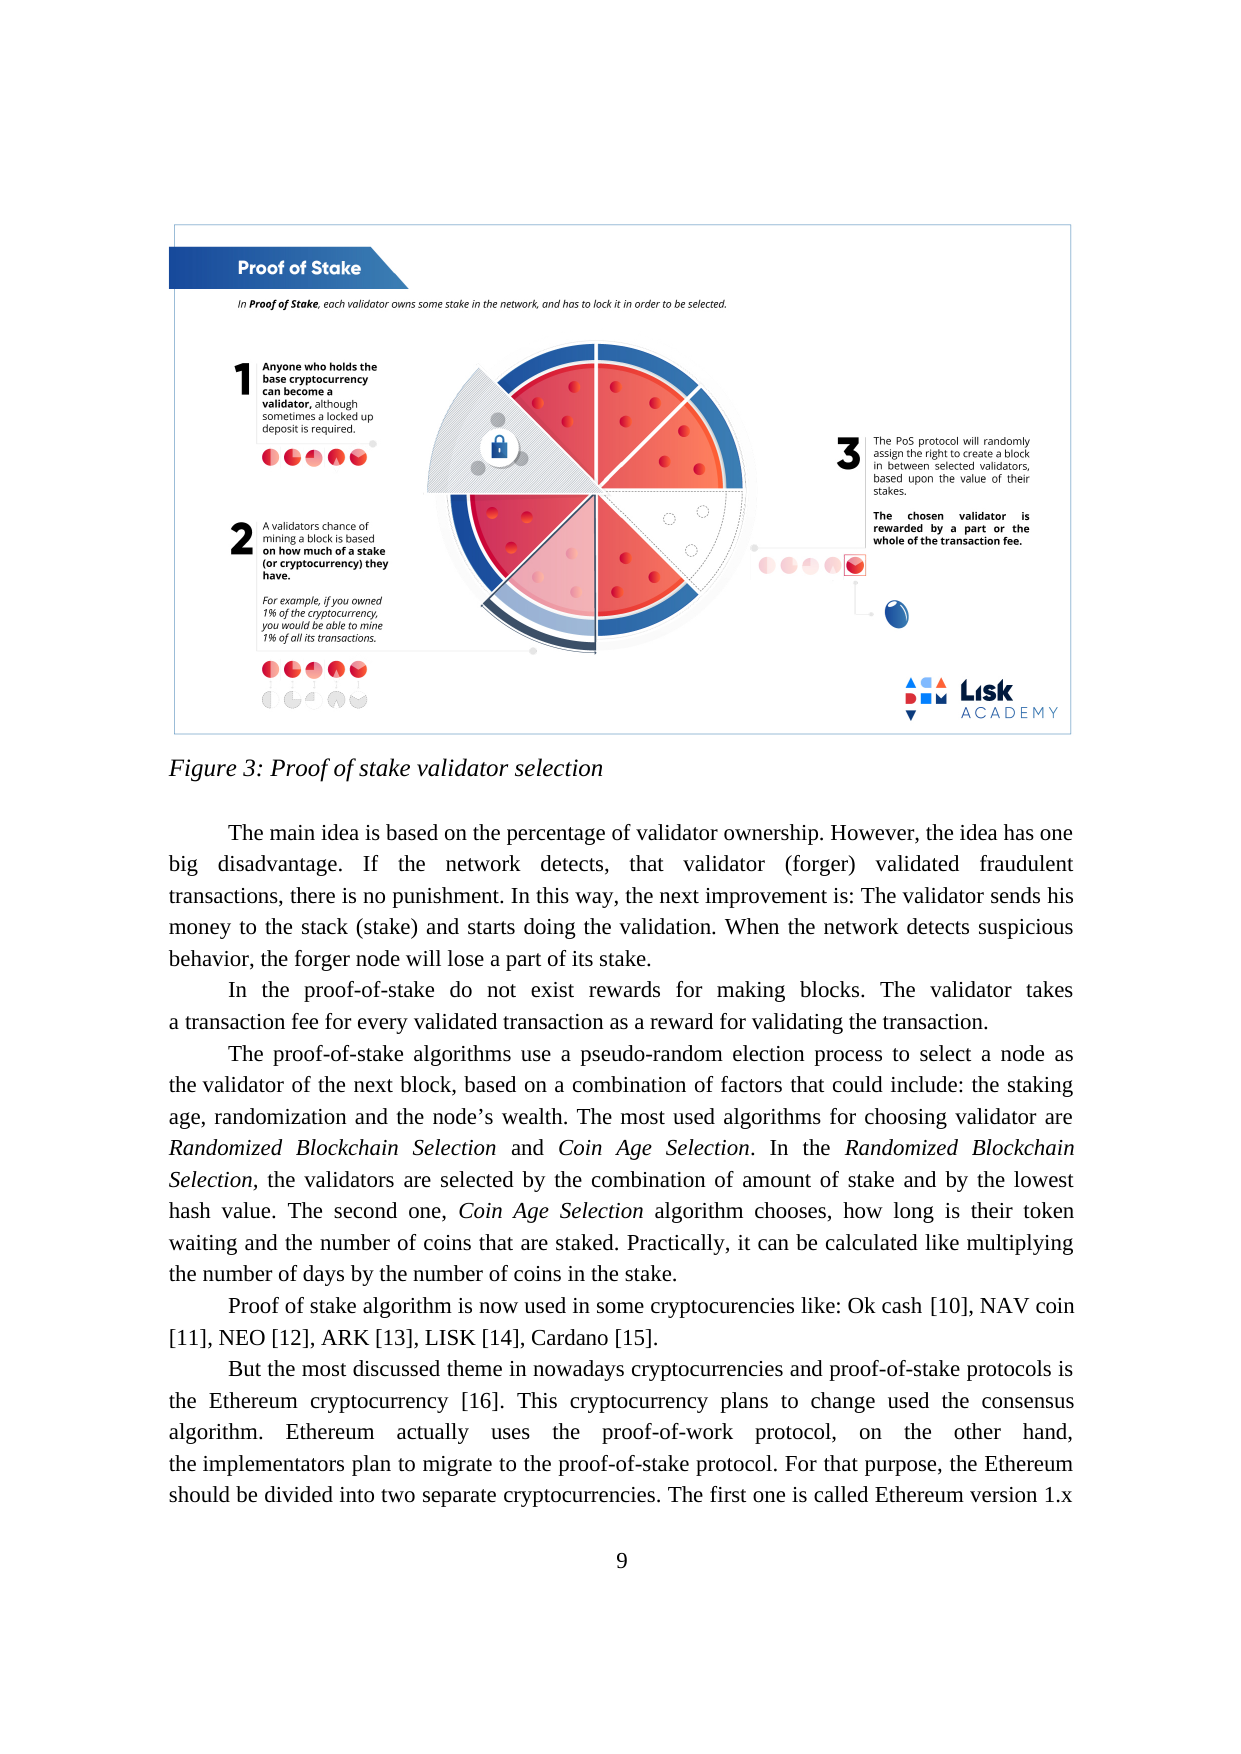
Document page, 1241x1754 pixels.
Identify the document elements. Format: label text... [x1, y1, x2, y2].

text Proof of stake algorithm is now used in some cryptocurencies like: Ok cash [10], NAV coin [11], NEO [12], ARK [13], LISK [14], Cardano [15]. [169, 1292, 1075, 1350]
text In the proof-of-stake do not exist rewards for making blocks. The validator takes a transaction fee for every validated transaction as a reward for validating the transaction. [169, 976, 1075, 1034]
text Figure 3: Proof of stake validator selection [169, 739, 1075, 782]
text The proof-of-stake algorithms use a pseudo-random election process to select a node as the validator of the next block, based on a combination of factors that could include: the staking age, randomization and the node’s wealth. The most used algorithms for choosing validator are Randomized Blockchain Selection and Coin Age Selection. In the Randomized Blockchain Selection, the validators are selected by the combination of amount of stake and by the lowest hash value. The second one, Coin Age Selection algorithm chooses, how long is their token waiting and the number of coins that are staked. Practically, it can be calculated like multiplying the number of days by the number of coins in the stake. [169, 1039, 1075, 1287]
picture [168, 219, 1075, 739]
text The main idea is based on the percentage of validator ownership. However, the idea has one big disadvantage. If the network detects, that validator (forger) validated fraudulent transactions, there is no punishment. In this way, the next improvement is: The validator sends his money to the stack (stake) and starts doing the validation. When the network detects suspicious behavior, the forger node will lose a part of its stake. [169, 819, 1075, 971]
text But the most discussed theme in nowadays cryptocurrencies and proof-of-stake protocols is the Ethereum cryptocurrency [16]. This cryptocurrency plans to change used the consensus algorithm. Ethereum actually uses the proof-of-work protocol, on the other hand, the implementators plan to migrate to the proof-of-stake protocol. For that purpose, the Ethereum should be divided into two separate cryptocurrencies. The first one is called Ethereum version 1.x [169, 1355, 1075, 1508]
